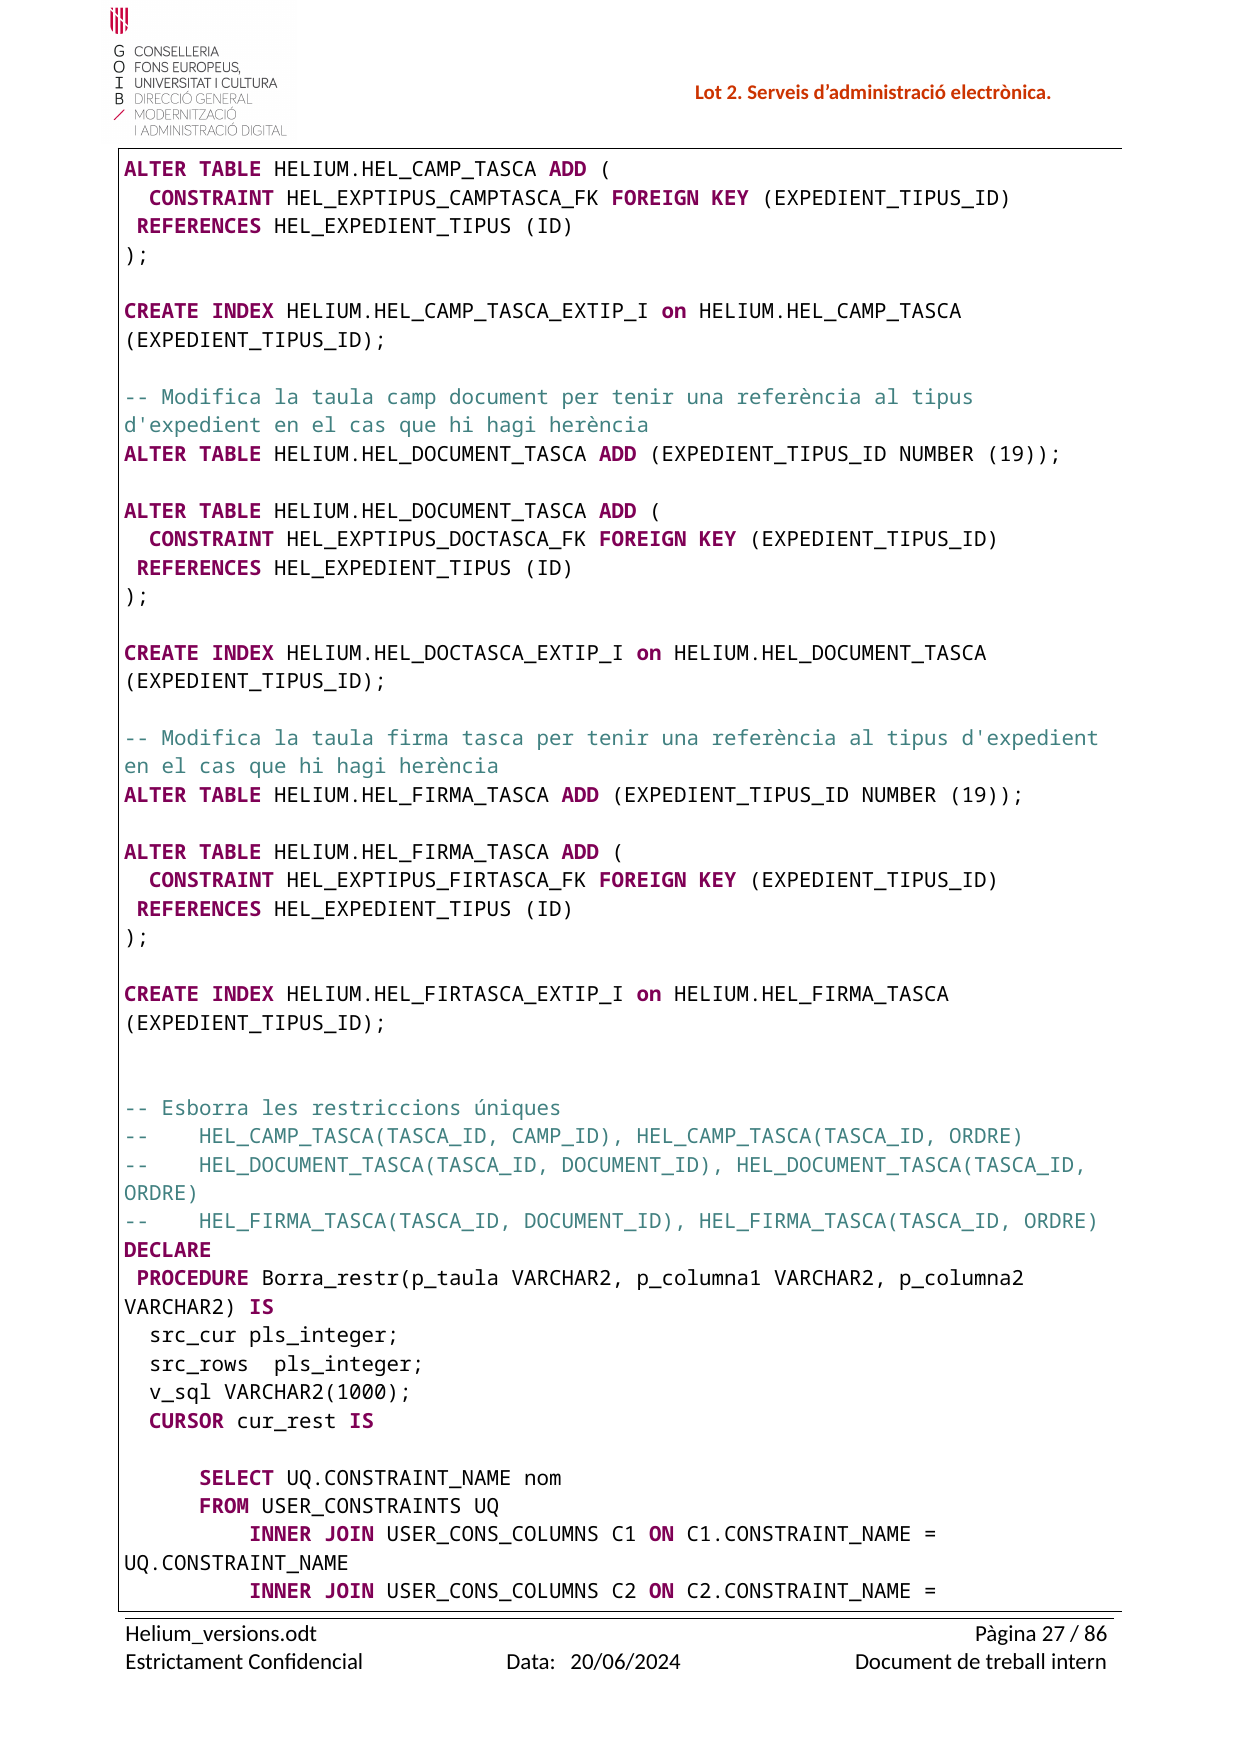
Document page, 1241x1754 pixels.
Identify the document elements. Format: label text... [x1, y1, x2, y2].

picture [100, 0, 297, 144]
table_header ALTER TABLE HELIUM.HEL_CAMP_TASCA ADD ( CONSTRAINT HEL_EXPTIPUS_CAMPTASCA_FK FOREIGN KEY (EXPEDIENT_TIPUS_ID) REFERENCES HEL_EXPEDIENT_TIPUS (ID) ); CREATE INDEX HELIUM.HEL_CAMP_TASCA_EXTIP_I on HELIUM.HEL_CAMP_TASCA (EXPEDIENT_TIPUS_ID); -- Modifica la taula camp document per tenir una referència al tipus d'expedient en el cas que hi hagi herència ALTER TABLE HELIUM.HEL_DOCUMENT_TASCA ADD (EXPEDIENT_TIPUS_ID NUMBER (19)); ALTER TABLE HELIUM.HEL_DOCUMENT_TASCA ADD ( CONSTRAINT HEL_EXPTIPUS_DOCTASCA_FK FOREIGN KEY (EXPEDIENT_TIPUS_ID) REFERENCES HEL_EXPEDIENT_TIPUS (ID) ); CREATE INDEX HELIUM.HEL_DOCTASCA_EXTIP_I on HELIUM.HEL_DOCUMENT_TASCA (EXPEDIENT_TIPUS_ID); -- Modifica la taula firma tasca per tenir una referència al tipus d'expedient en el cas que hi hagi herència ALTER TABLE HELIUM.HEL_FIRMA_TASCA ADD (EXPEDIENT_TIPUS_ID NUMBER (19)); ALTER TABLE HELIUM.HEL_FIRMA_TASCA ADD ( CONSTRAINT HEL_EXPTIPUS_FIRTASCA_FK FOREIGN KEY (EXPEDIENT_TIPUS_ID) REFERENCES HEL_EXPEDIENT_TIPUS (ID) ); CREATE INDEX HELIUM.HEL_FIRTASCA_EXTIP_I on HELIUM.HEL_FIRMA_TASCA (EXPEDIENT_TIPUS_ID); -- Esborra les restriccions úniques -- HEL_CAMP_TASCA(TASCA_ID, CAMP_ID), HEL_CAMP_TASCA(TASCA_ID, ORDRE) -- HEL_DOCUMENT_TASCA(TASCA_ID, DOCUMENT_ID), HEL_DOCUMENT_TASCA(TASCA_ID, ORDRE) -- HEL_FIRMA_TASCA(TASCA_ID, DOCUMENT_ID), HEL_FIRMA_TASCA(TASCA_ID, ORDRE) DECLARE PROCEDURE Borra_restr(p_taula VARCHAR2, p_columna1 VARCHAR2, p_columna2 VARCHAR2) IS src_cur pls_integer; src_rows pls_integer; v_sql VARCHAR2(1000); CURSOR cur_rest IS SELECT UQ.CONSTRAINT_NAME nom FROM USER_CONSTRAINTS UQ INNER JOIN USER_CONS_COLUMNS C1 ON C1.CONSTRAINT_NAME = UQ.CONSTRAINT_NAME INNER JOIN USER_CONS_COLUMNS C2 ON C2.CONSTRAINT_NAME = [119, 149, 1122, 1611]
